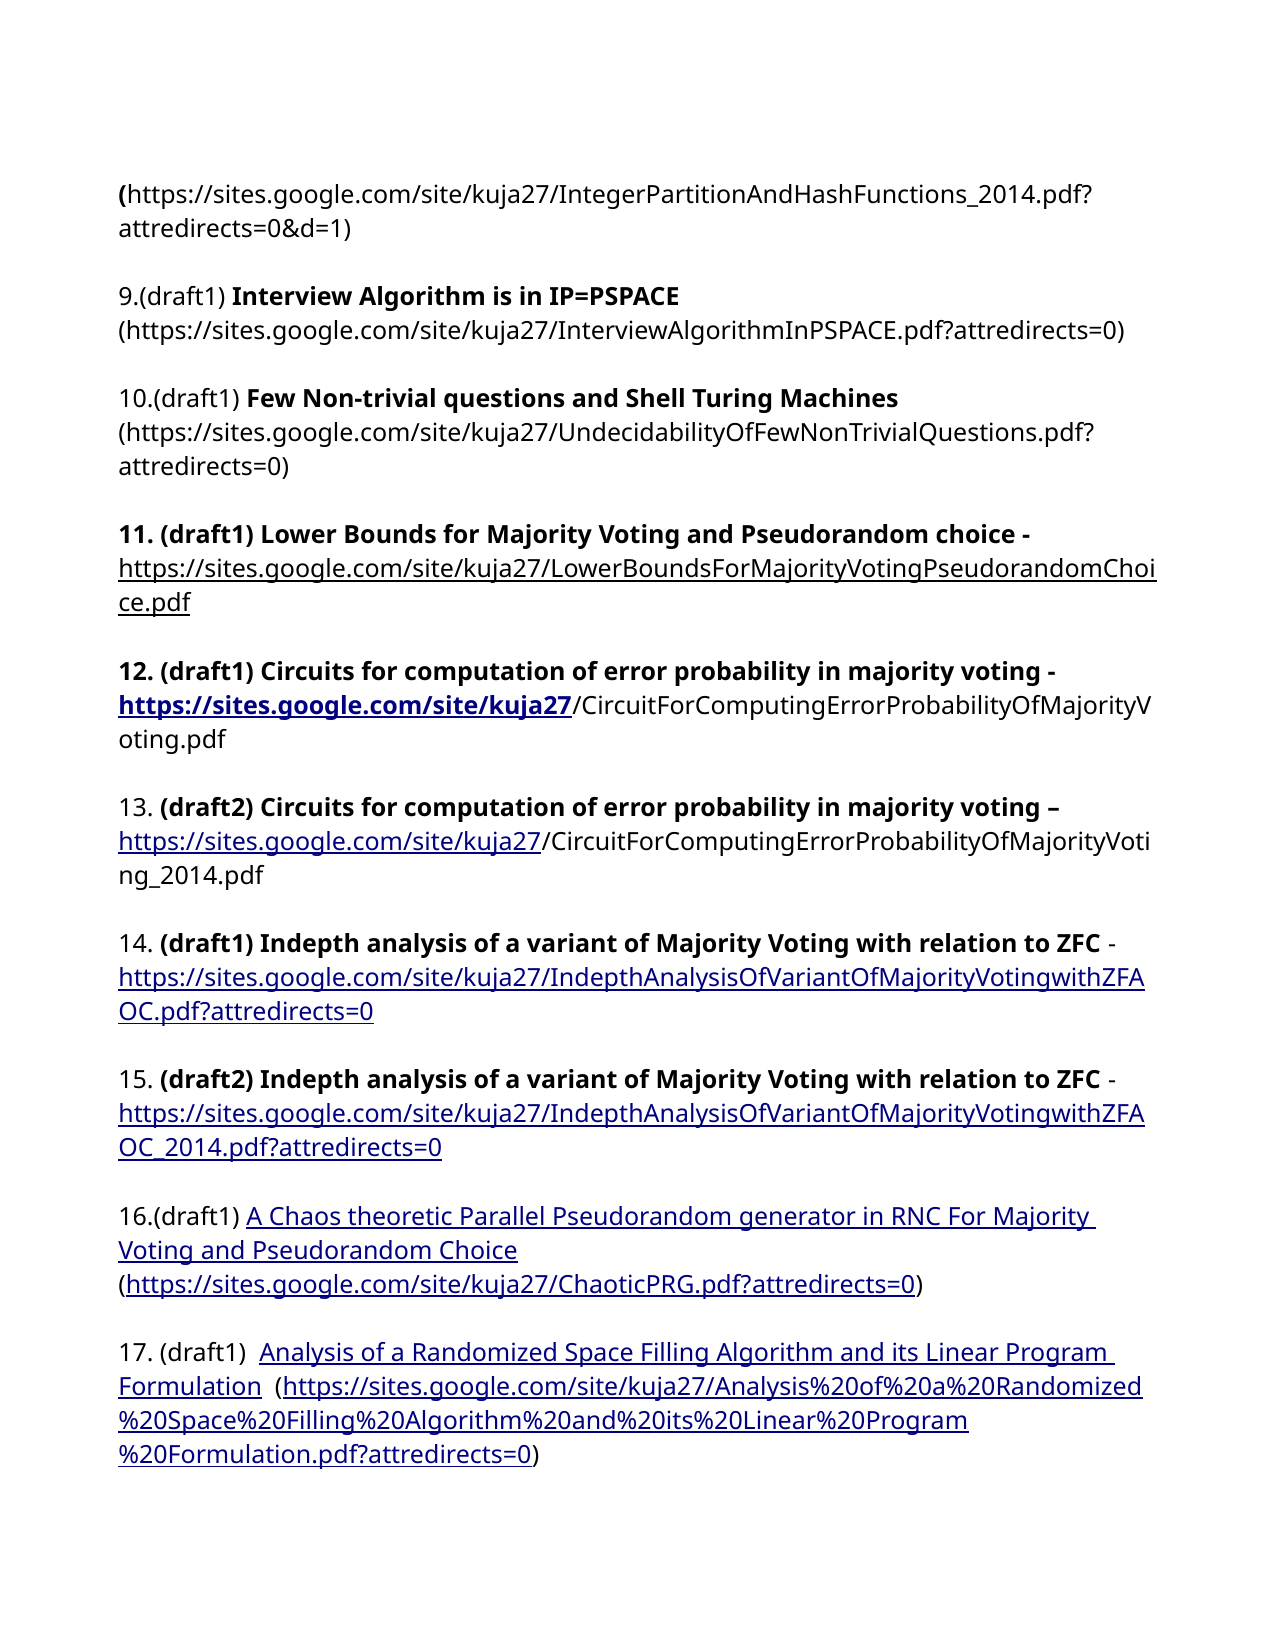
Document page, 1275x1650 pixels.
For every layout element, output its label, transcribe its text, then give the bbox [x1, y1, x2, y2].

text 12. (draft1) Circuits for computation of error probability in majority voting - https://sites.google.com/site/kuja27/CircuitForComputingErrorProbabilityOfMajorityVoting.pdf [118, 653, 1157, 755]
text 16.(draft1) A Chaos theoretic Parallel Pseudorandom generator in RNC For Majority Voting and Pseudorandom Choice (https://sites.google.com/site/kuja27/ChaoticPRG.pdf?attredirects=0) [118, 1198, 1157, 1300]
text 17. (draft1) Analysis of a Randomized Space Filling Algorithm and its Linear Program Formulation (https://sites.google.com/site/kuja27/Analysis%20of%20a%20Randomized%20Space%20Filling%20Algorithm%20and%20its%20Linear%20Program%20Formulation.pdf?attredirects=0) [118, 1334, 1157, 1471]
text 15. (draft2) Indepth analysis of a variant of Majority Voting with relation to ZFC - https://sites.google.com/site/kuja27/IndepthAnalysisOfVariantOfMajorityVotingwithZFAOC_2014.pdf?attredirects=0 [118, 1062, 1157, 1164]
text ce.pdf [118, 582, 1157, 619]
text (https://sites.google.com/site/kuja27/IntegerPartitionAndHashFunctions_2014.pdf?attredirects=0&d=1) [118, 176, 1157, 244]
text 9.(draft1) Interview Algorithm is in IP=PSPACE (https://sites.google.com/site/kuja27/InterviewAlgorithmInPSPACE.pdf?attredirects=0) [118, 278, 1157, 347]
text 14. (draft1) Indepth analysis of a variant of Majority Voting with relation to ZFC - https://sites.google.com/site/kuja27/IndepthAnalysisOfVariantOfMajorityVotingwithZFAOC.pdf?attredirects=0 [118, 926, 1157, 1028]
text 11. (draft1) Lower Bounds for Majority Voting and Pseudorandom choice - https://sites.google.com/site/kuja27/LowerBoundsForMajorityVotingPseudorandomChoi [118, 517, 1157, 580]
text 10.(draft1) Few Non-trivial questions and Shell Turing Machines (https://sites.google.com/site/kuja27/UndecidabilityOfFewNonTrivialQuestions.pdf?attredirects=0) [118, 381, 1157, 483]
text 13. (draft2) Circuits for computation of error probability in majority voting – https://sites.google.com/site/kuja27/CircuitForComputingErrorProbabilityOfMajorityVoting_2014.pdf [118, 789, 1157, 892]
